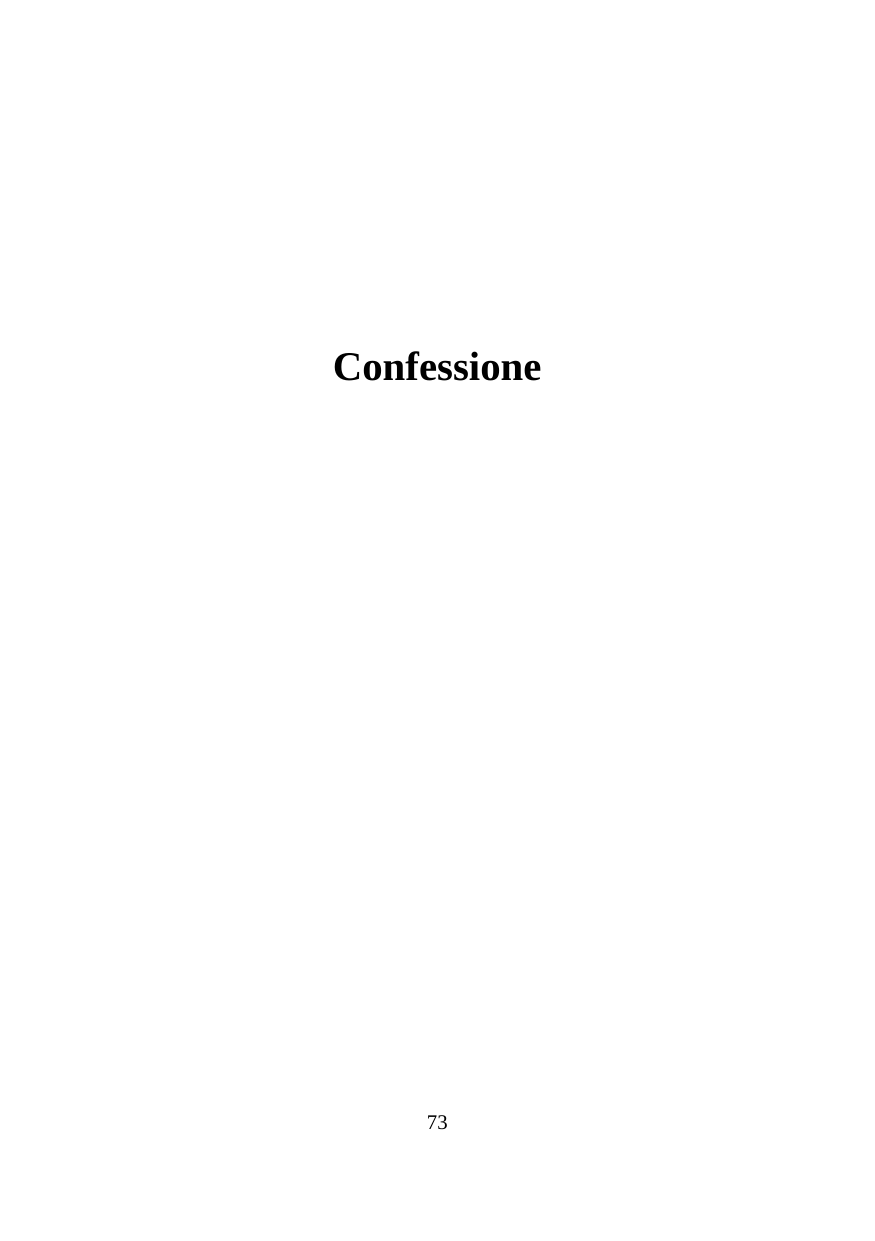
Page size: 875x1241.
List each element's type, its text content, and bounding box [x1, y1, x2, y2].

subtitle Confessione [106, 342, 768, 389]
